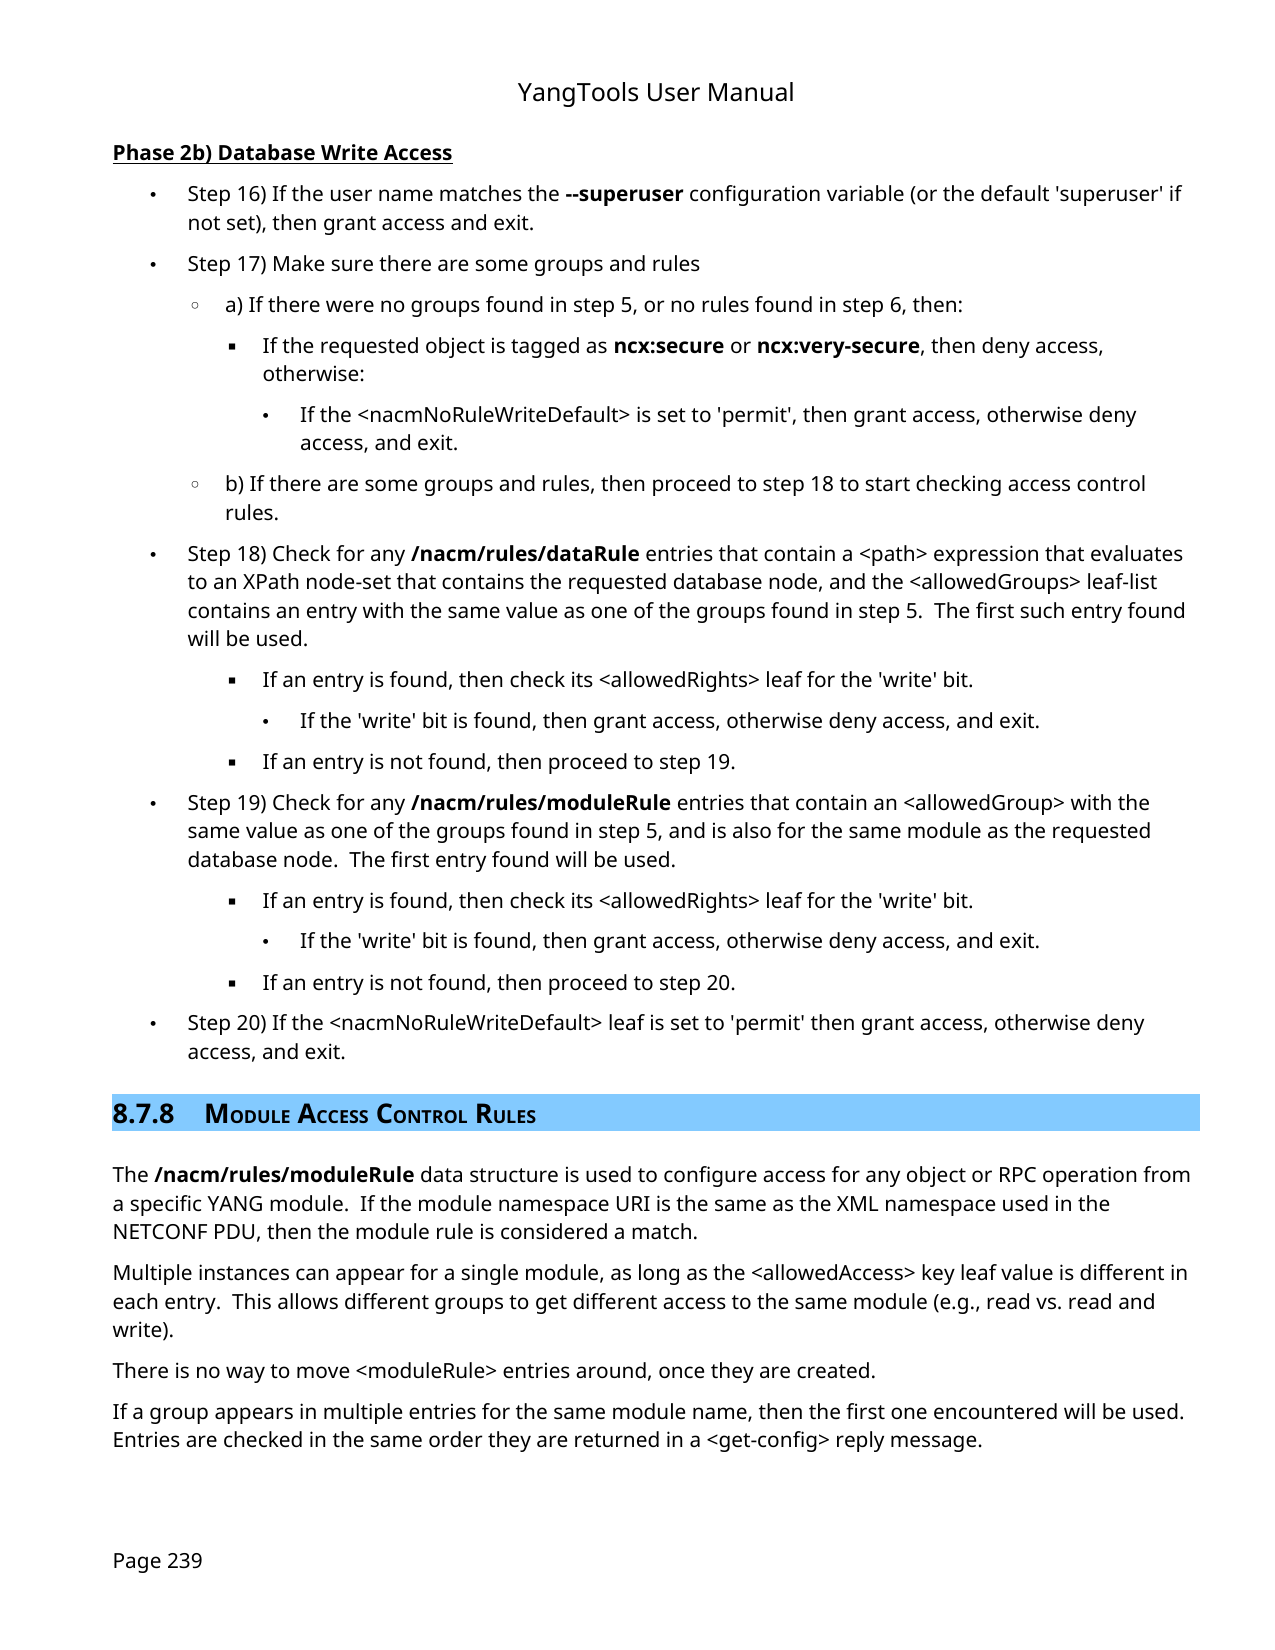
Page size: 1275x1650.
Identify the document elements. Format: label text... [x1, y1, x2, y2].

list Step 19) Check for any /nacm/rules/moduleRule entries that contain an <allowedGroup> with the same value as one of the groups found in step 5, and is also for the same module as the requested database node. The first entry found will be used. [150, 788, 1200, 873]
list If the 'write' bit is found, then grant access, otherwise deny access, and exit. [262, 927, 1200, 955]
subtitle Module Access Control Rules [112, 1094, 1200, 1131]
text There is no way to move <moduleRule> entries around, once they are created. [112, 1356, 1200, 1385]
text If a group appears in multiple entries for the same module name, then the first one encountered will be used. Entries are checked in the same order they are returned in a <get-config> reply message. [112, 1397, 1200, 1454]
list If the requested object is tagged as ncx:secure or ncx:very-secure, then deny access, otherwise: [225, 331, 1200, 388]
list If the 'write' bit is found, then grant access, otherwise deny access, and exit. [262, 706, 1200, 734]
list If an entry is found, then check its <allowedRights> leaf for the 'write' bit. [225, 886, 1200, 914]
list a) If there were no groups found in step 5, or no rules found in step 6, then: [187, 290, 1200, 318]
text Phase 2b) Database Write Access [112, 138, 1200, 167]
list If an entry is not found, then proceed to step 19. [225, 747, 1200, 775]
list If the <nacmNoRuleWriteDefault> is set to 'permit', then grant access, otherwise deny access, and exit. [262, 400, 1200, 457]
list If an entry is not found, then proceed to step 20. [225, 968, 1200, 996]
text The /nacm/rules/moduleRule data structure is used to configure access for any object or RPC operation from a specific YANG module. If the module namespace URI is the same as the XML namespace used in the NETCONF PDU, then the module rule is considered a match. [112, 1161, 1200, 1246]
list b) If there are some groups and rules, then proceed to step 18 to start checking access control rules. [187, 469, 1200, 526]
list Step 16) If the user name matches the --superuser configuration variable (or the default 'superuser' if not set), then grant access and exit. [150, 179, 1200, 236]
list Step 18) Check for any /nacm/rules/dataRule entries that contain a <path> expression that evaluates to an XPath node-set that contains the requested database node, and the <allowedGroups> leaf-list contains an entry with the same value as one of the groups found in step 5. The first such entry found will be used. [150, 539, 1200, 653]
list Step 20) If the <nacmNoRuleWriteDefault> leaf is set to 'permit' then grant access, otherwise deny access, and exit. [150, 1008, 1200, 1065]
list If an entry is found, then check its <allowedRights> leaf for the 'write' bit. [225, 665, 1200, 693]
text Multiple instances can appear for a single module, as long as the <allowedAccess> key leaf value is different in each entry. This allows different groups to get different access to the same module (e.g., read vs. read and write). [112, 1258, 1200, 1344]
list Step 17) Make sure there are some groups and rules [150, 249, 1200, 277]
